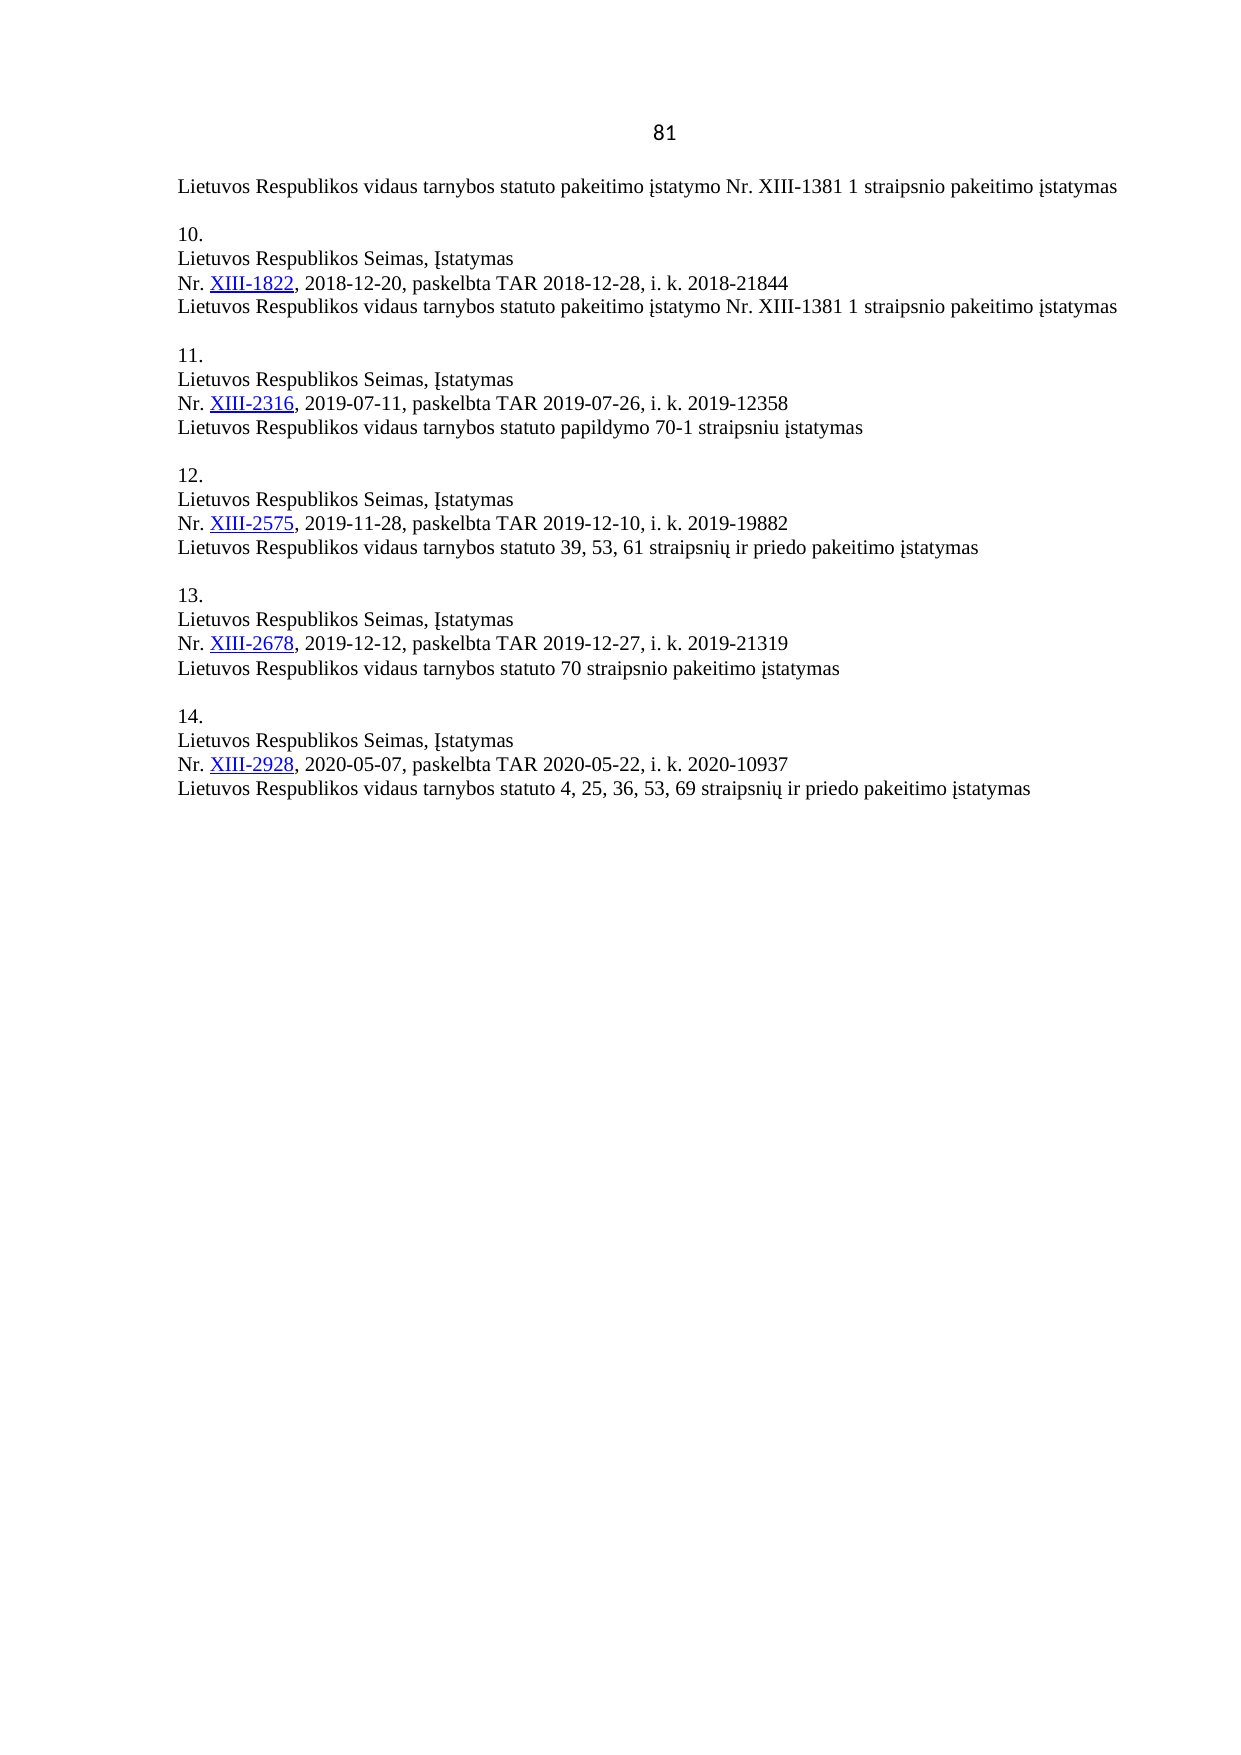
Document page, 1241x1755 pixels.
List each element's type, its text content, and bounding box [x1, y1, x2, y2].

text 10. [177, 222, 1152, 246]
text Lietuvos Respublikos vidaus tarnybos statuto papildymo 70-1 straipsniu įstatymas [177, 415, 1152, 439]
text Nr. XIII-1822, 2018-12-20, paskelbta TAR 2018-12-28, i. k. 2018-21844 [177, 270, 1152, 294]
text Lietuvos Respublikos Seimas, Įstatymas [177, 246, 1152, 270]
text Nr. XIII-2678, 2019-12-12, paskelbta TAR 2019-12-27, i. k. 2019-21319 [177, 631, 1152, 655]
text 13. [177, 583, 1152, 607]
text Lietuvos Respublikos vidaus tarnybos statuto 39, 53, 61 straipsnių ir priedo pakeitimo įstatymas [177, 535, 1152, 559]
text Lietuvos Respublikos Seimas, Įstatymas [177, 607, 1152, 631]
text 11. [177, 343, 1152, 367]
text Nr. XIII-2575, 2019-11-28, paskelbta TAR 2019-12-10, i. k. 2019-19882 [177, 511, 1152, 535]
text 12. [177, 463, 1152, 487]
text Lietuvos Respublikos vidaus tarnybos statuto pakeitimo įstatymo Nr. XIII-1381 1 straipsnio pakeitimo įstatymas [177, 174, 1152, 198]
text Lietuvos Respublikos Seimas, Įstatymas [177, 728, 1152, 752]
text Lietuvos Respublikos Seimas, Įstatymas [177, 487, 1152, 511]
text Lietuvos Respublikos vidaus tarnybos statuto pakeitimo įstatymo Nr. XIII-1381 1 straipsnio pakeitimo įstatymas [177, 294, 1152, 318]
text Nr. XIII-2316, 2019-07-11, paskelbta TAR 2019-07-26, i. k. 2019-12358 [177, 391, 1152, 415]
text Nr. XIII-2928, 2020-05-07, paskelbta TAR 2020-05-22, i. k. 2020-10937 [177, 752, 1152, 776]
text Lietuvos Respublikos Seimas, Įstatymas [177, 367, 1152, 391]
text Lietuvos Respublikos vidaus tarnybos statuto 4, 25, 36, 53, 69 straipsnių ir priedo pakeitimo įstatymas [177, 776, 1152, 800]
text 14. [177, 703, 1152, 728]
text Lietuvos Respublikos vidaus tarnybos statuto 70 straipsnio pakeitimo įstatymas [177, 655, 1152, 679]
